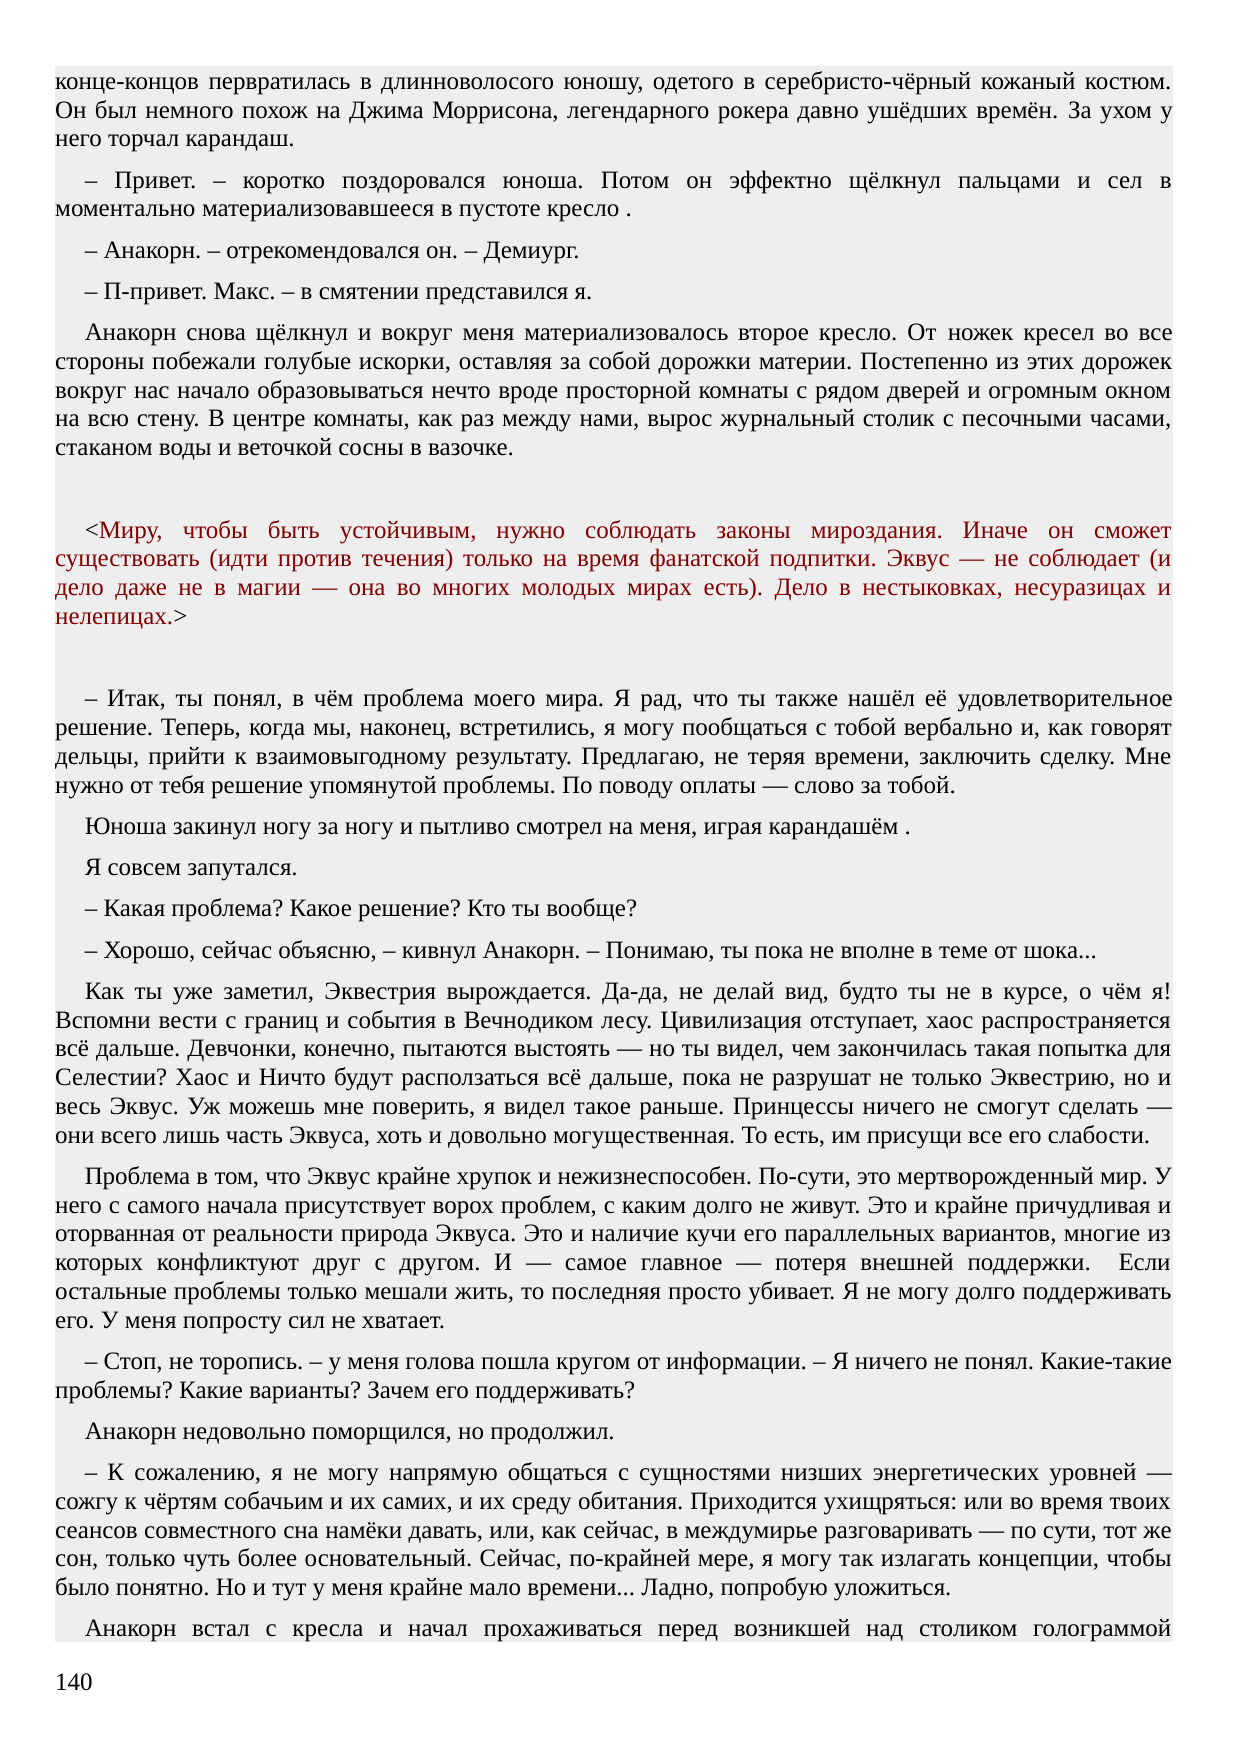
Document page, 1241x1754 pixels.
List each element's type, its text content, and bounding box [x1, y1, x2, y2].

text Анакорн недовольно поморщился, но продолжил. [55, 1416, 1173, 1445]
text <Миру, чтобы быть устойчивым, нужно соблюдать законы мироздания. Иначе он сможет существовать (идти против течения) только на время фанатской подпитки. Эквус — не соблюдает (и дело даже не в магии — она во многих молодых мирах есть). Дело в нестыковках, несуразицах и нелепицах.> [55, 515, 1173, 630]
text – Хорошо, сейчас объясню, – кивнул Анакорн. – Понимаю, ты пока не вполне в теме от шока... [55, 935, 1173, 963]
text Как ты уже заметил, Эквестрия вырождается. Да-да, не делай вид, будто ты не в курсе, о чём я! Вспомни вести с границ и события в Вечнодиком лесу. Цивилизация отступает, хаос распространяется всё дальше. Девчонки, конечно, пытаются выстоять — но ты видел, чем закончилась такая попытка для Селестии? Хаос и Ничто будут расползаться всё дальше, пока не разрушат не только Эквестрию, но и весь Эквус. Уж можешь мне поверить, я видел такое раньше. Принцессы ничего не смогут сделать — они всего лишь часть Эквуса, хоть и довольно могущественная. То есть, им присущи все его слабости. [55, 976, 1173, 1148]
text Проблема в том, что Эквус крайне хрупок и нежизнеспособен. По-сути, это мертворожденный мир. У него с самого начала присутствует ворох проблем, с каким долго не живут. Это и крайне причудливая и оторванная от реальности природа Эквуса. Это и наличие кучи его параллельных вариантов, многие из которых конфликтуют друг с другом. И — самое главное — потеря внешней поддержки. Если остальные проблемы только мешали жить, то последняя просто убивает. Я не могу долго поддерживать его. У меня попросту сил не хватает. [55, 1161, 1173, 1333]
text – Какая проблема? Какое решение? Кто ты вообще? [55, 893, 1173, 922]
text – Итак, ты понял, в чём проблема моего мира. Я рад, что ты также нашёл её удовлетворительное решение. Теперь, когда мы, наконец, встретились, я могу пообщаться с тобой вербально и, как говорят дельцы, прийти к взаимовыгодному результату. Предлагаю, не теряя времени, заключить сделку. Мне нужно от тебя решение упомянутой проблемы. По поводу оплаты — слово за тобой. [55, 683, 1173, 798]
text – Анакорн. – отрекомендовался он. – Демиург. [55, 235, 1173, 263]
text Юноша закинул ногу за ногу и пытливо смотрел на меня, играя карандашём . [55, 811, 1173, 840]
text Я совсем запутался. [55, 852, 1173, 881]
text Анакорн снова щёлкнул и вокруг меня материализовалось второе кресло. От ножек кресел во все стороны побежали голубые искорки, оставляя за собой дорожки материи. Постепенно из этих дорожек вокруг нас начало образовываться нечто вроде просторной комнаты с рядом дверей и огромным окном на всю стену. В центре комнаты, как раз между нами, вырос журнальный столик с песочными часами, стаканом воды и веточкой сосны в вазочке. [55, 317, 1173, 461]
text – Стоп, не торопись. – у меня голова пошла кругом от информации. – Я ничего не понял. Какие-такие проблемы? Какие варианты? Зачем его поддерживать? [55, 1346, 1173, 1403]
text – П-привет. Макс. – в смятении представился я. [55, 276, 1173, 305]
text – К сожалению, я не могу напрямую общаться с сущностями низших энергетических уровней — сожгу к чёртям собачьим и их самих, и их среду обитания. Приходится ухищряться: или во время твоих сеансов совместного сна намёки давать, или, как сейчас, в междумирье разговаривать — по сути, тот же сон, только чуть более основательный. Сейчас, по-крайней мере, я могу так излагать концепции, чтобы было понятно. Но и тут у меня крайне мало времени... Ладно, попробую уложиться. [55, 1457, 1173, 1601]
text Анакорн встал с кресла и начал прохаживаться перед возникшей над столиком голограммой [55, 1613, 1173, 1642]
text конце-концов первратилась в длинноволосого юношу, одетого в серебристо-чёрный кожаный костюм. Он был немного похож на Джима Моррисона, легендарного рокера давно ушёдших времён. За ухом у него торчал карандаш. [55, 66, 1173, 152]
text – Привет. – коротко поздоровался юноша. Потом он эффектно щёлкнул пальцами и сел в моментально материализовавшееся в пустоте кресло . [55, 165, 1173, 222]
